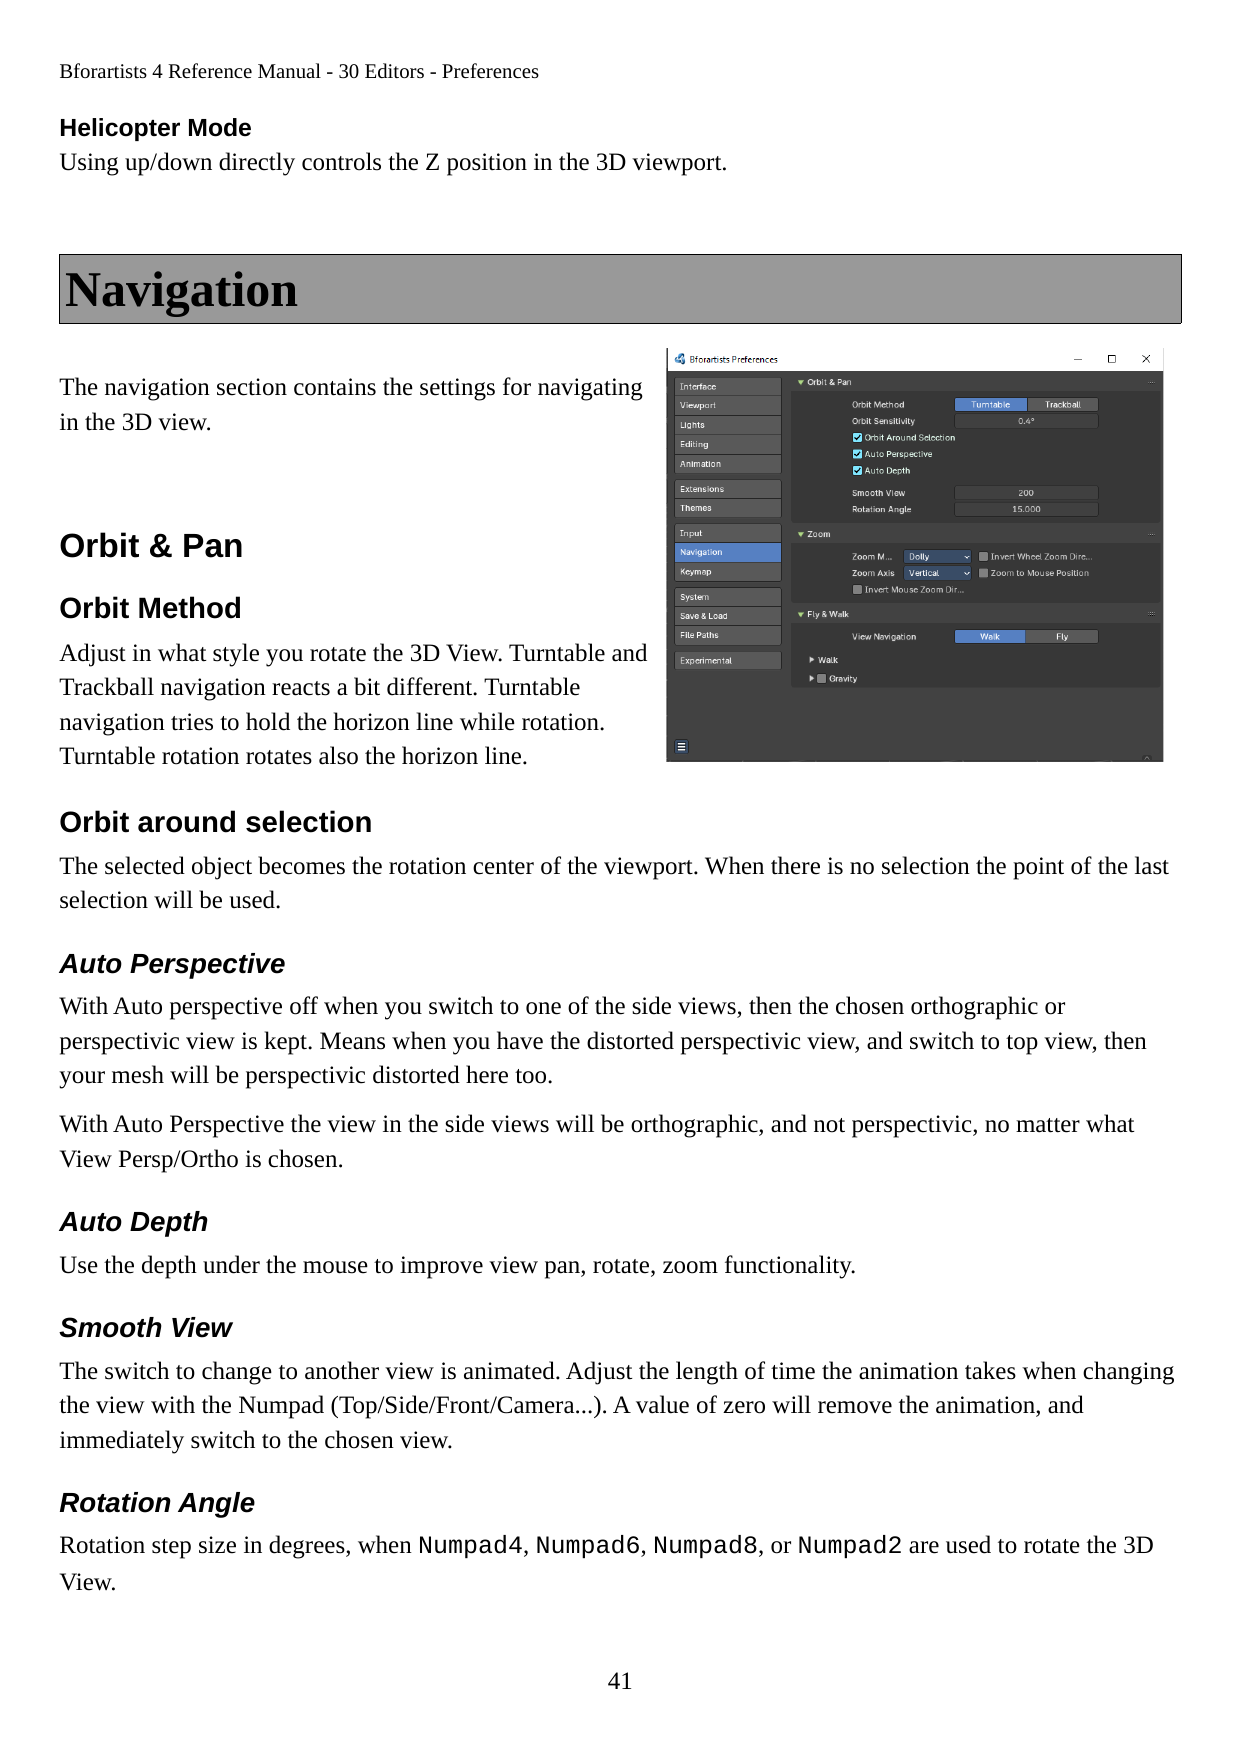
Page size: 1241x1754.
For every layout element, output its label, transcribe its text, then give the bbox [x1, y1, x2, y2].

text Rotation step size in degrees, when Numpad4, Numpad6, Numpad8, or Numpad2 are used to rotate the 3D View. [59, 1531, 1181, 1596]
text The navigation section contains the settings for navigating in the 3D view. [59, 372, 666, 435]
text Adjust in what style you rotate the 3D View. Turntable and Trackball navigation reacts a bit different. Turntable navigation tries to hold the horizon line while rotation. Turntable rotation rotates also the horizon line. [59, 638, 1181, 770]
subtitle Auto Perspective [59, 947, 1181, 979]
text With Auto perspective off when you switch to one of the side views, then the chosen orthographic or perspectivic view is kept. Means when you have the distorted perspectivic view, and switch to top view, then your mesh will be perspectivic distorted here too. [59, 991, 1181, 1089]
text The selected object becomes the rotation center of the viewport. When there is no selection the point of the last selection will be used. [59, 851, 1181, 914]
subtitle [1164, 591, 1181, 625]
subtitle [1164, 526, 1181, 564]
subtitle Helicopter Mode [59, 113, 1181, 141]
subtitle Orbit around selection [59, 805, 1181, 838]
subtitle Orbit Method [59, 591, 666, 625]
text Using up/down directly controls the Z position in the 3D viewport. [59, 147, 1181, 176]
table_header Navigation [60, 255, 1181, 323]
text With Auto Perspective the view in the side views will be orthographic, and not perspectivic, no matter what View Persp/Ortho is chosen. [59, 1109, 1181, 1173]
subtitle Smooth View [59, 1311, 1181, 1343]
picture [666, 348, 1164, 762]
text The switch to change to another view is animated. Adjust the length of time the animation takes when changing the view with the Numpad (Top/Side/Front/Camera...). A value of zero will remove the animation, and immediately switch to the chosen view. [59, 1356, 1181, 1453]
subtitle Orbit & Pan [59, 526, 666, 564]
subtitle Auto Depth [59, 1205, 1181, 1237]
text Use the depth under the mouse to improve view pan, rotate, zoom functionality. [59, 1250, 1181, 1278]
subtitle Rotation Angle [59, 1486, 1181, 1518]
